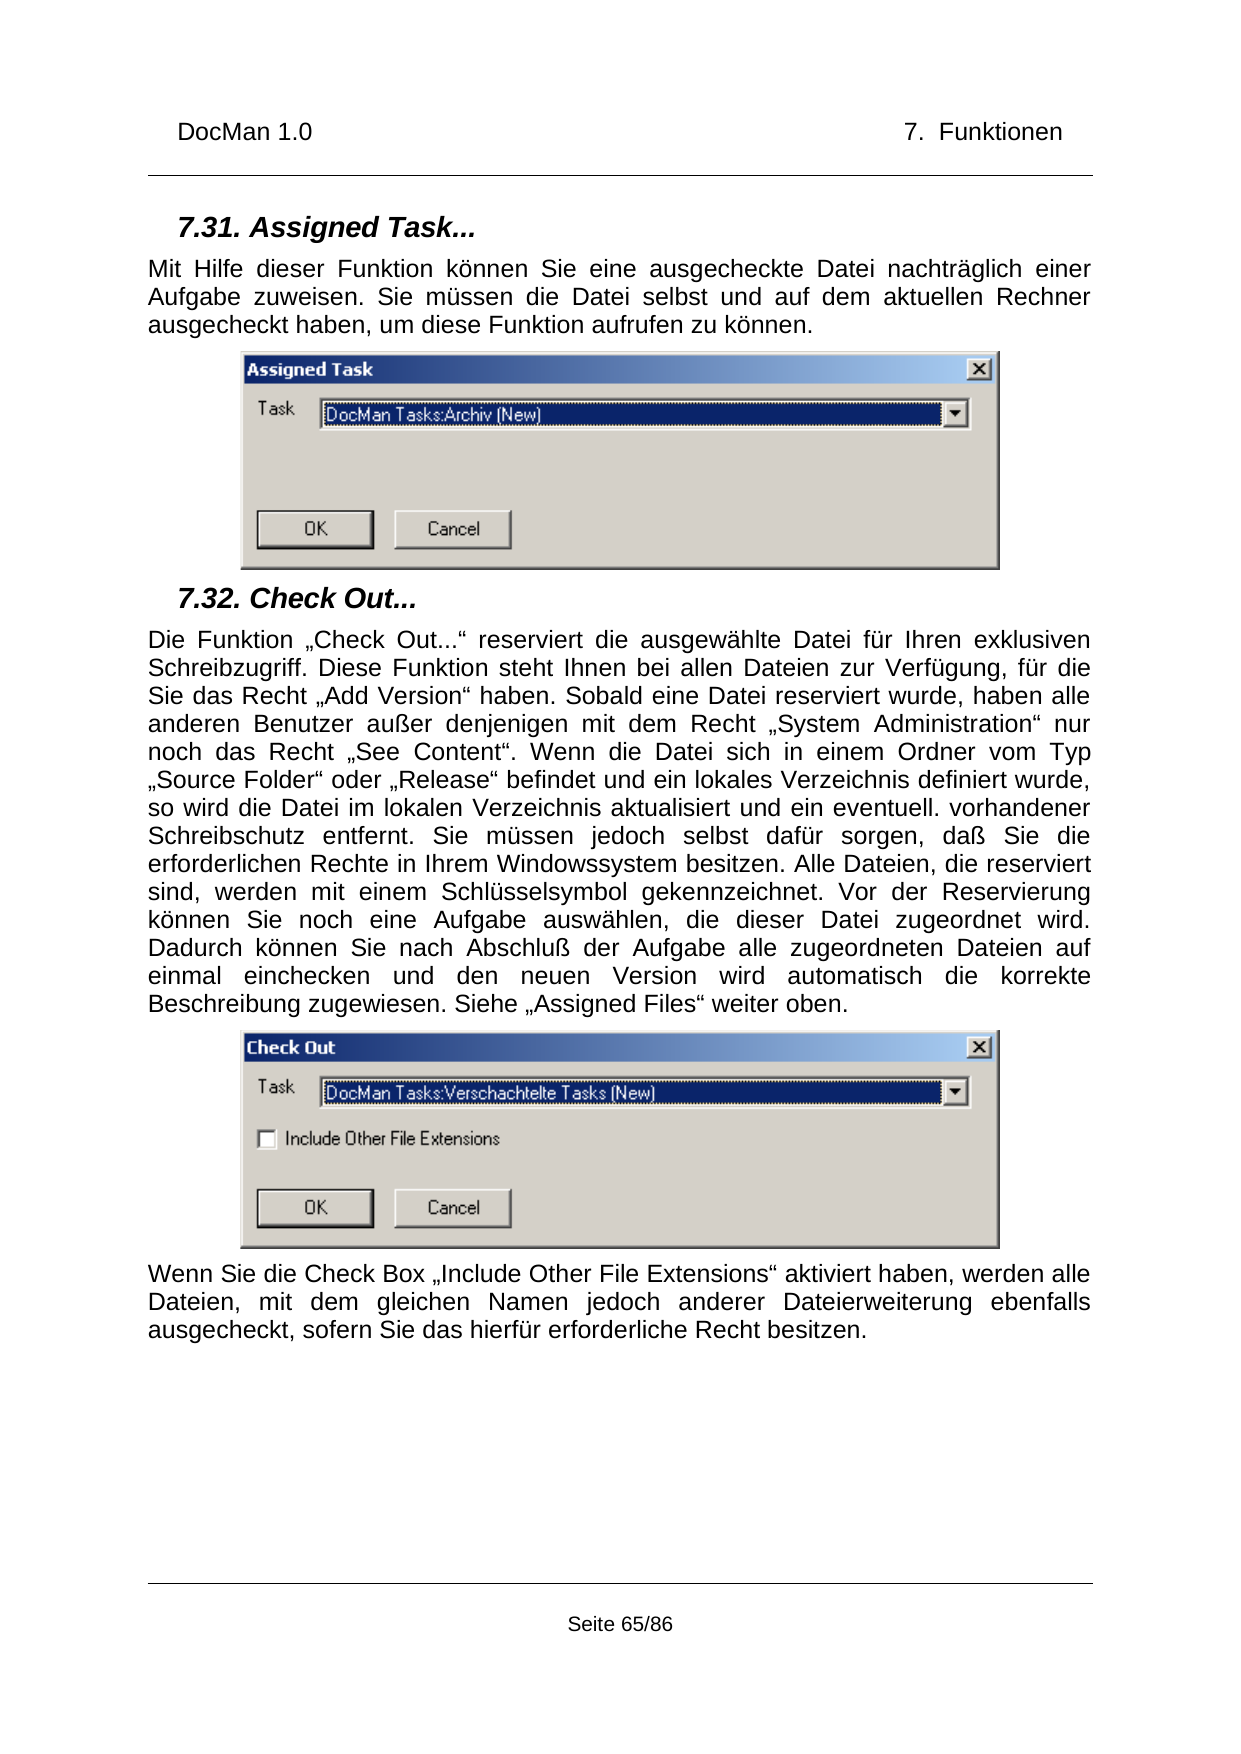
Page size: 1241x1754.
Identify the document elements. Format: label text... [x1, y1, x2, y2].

text Wenn Sie die Check Box „Include Other File Extensions“ aktiviert haben, werden alle Dateien, mit dem gleichen Namen jedoch anderer Dateierweiterung ebenfalls ausgecheckt, sofern Sie das hierfür erforderliche Recht besitzen. [148, 1260, 1093, 1344]
list Mit Hilfe dieser Funktion können Sie eine ausgecheckte Datei nachträglich einer Aufgabe zuweisen. Sie müssen die Datei selbst und auf dem aktuellen Rechner ausgecheckt haben, um diese Funktion aufrufen zu können. [148, 255, 1093, 339]
text Die Funktion „Check Out...“ reserviert die ausgewählte Datei für Ihren exklusiven Schreibzugriff. Diese Funktion steht Ihnen bei allen Dateien zur Verfügung, für die Sie das Recht „Add Version“ haben. Sobald eine Datei reserviert wurde, haben alle anderen Benutzer außer denjenigen mit dem Recht „System Administration“ nur noch das Recht „See Content“. Wenn die Datei sich in einem Ordner vom Typ „Source Folder“ oder „Release“ befindet und ein lokales Verzeichnis definiert wurde, so wird die Datei im lokalen Verzeichnis aktualisiert und ein eventuell. vorhandener Schreibschutz entfernt. Sie müssen jedoch selbst dafür sorgen, daß Sie die erforderlichen Rechte in Ihrem Windowssystem besitzen. Alle Dateien, die reserviert sind, werden mit einem Schlüsselsymbol gekennzeichnet. Vor der Reservierung können Sie noch eine Aufgabe auswählen, die dieser Datei zugeordnet wird. Dadurch können Sie nach Abschluß der Aufgabe alle zugeordneten Dateien auf einmal einchecken und den neuen Version wird automatisch die korrekte Beschreibung zugewiesen. Siehe „Assigned Files“ weiter oben. [148, 626, 1093, 1018]
picture [240, 1030, 1000, 1249]
subtitle Assigned Task... [177, 211, 1093, 243]
subtitle Check Out... [177, 582, 1093, 614]
picture [240, 351, 1000, 570]
